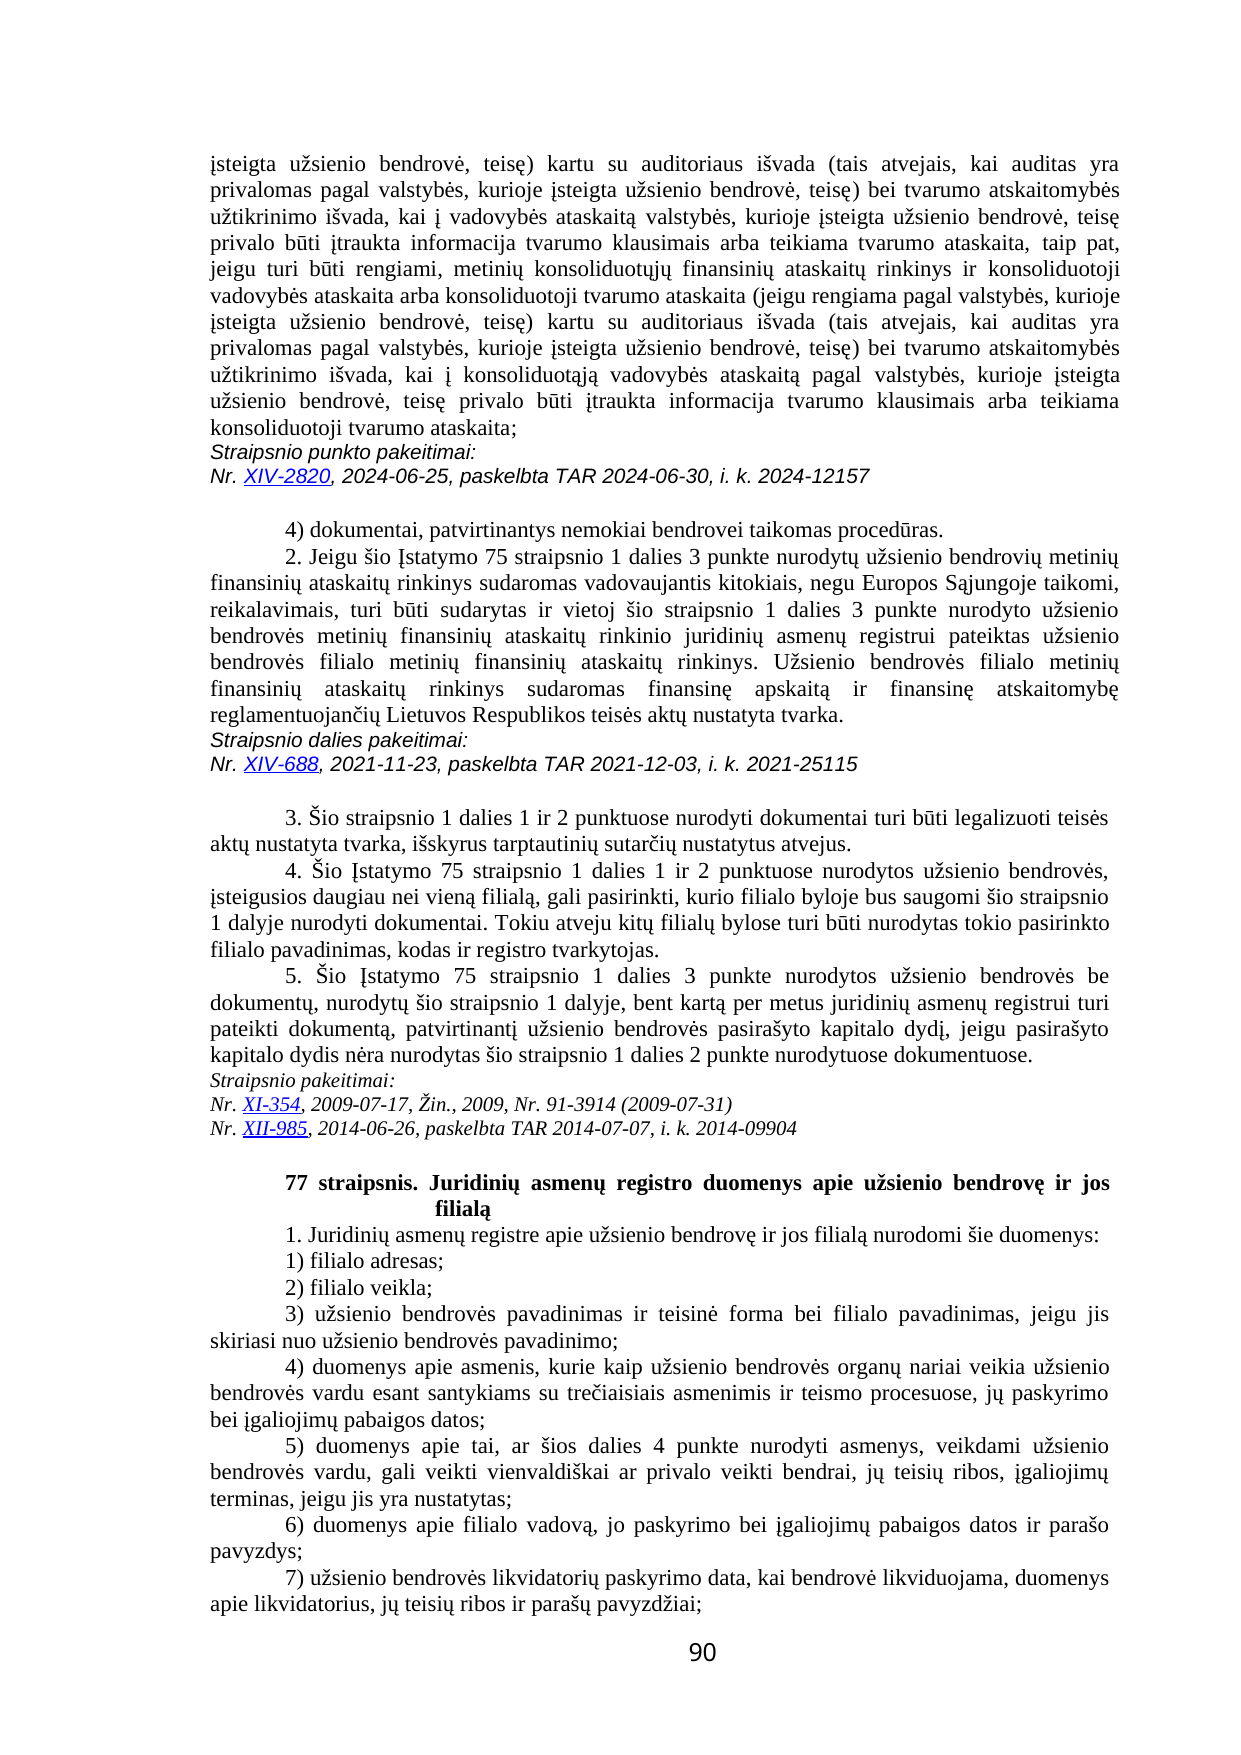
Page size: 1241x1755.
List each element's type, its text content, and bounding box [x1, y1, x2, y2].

text 1. Juridinių asmenų registre apie užsienio bendrovę ir jos filialą nurodomi šie duomenys: [210, 1221, 1111, 1248]
text 4) duomenys apie asmenis, kurie kaip užsienio bendrovės organų nariai veikia užsienio bendrovės vardu esant santykiams su trečiaisiais asmenimis ir teismo procesuose, jų paskyrimo bei įgaliojimų pabaigos datos; [210, 1353, 1111, 1432]
text įsteigta užsienio bendrovė, teisę) kartu su auditoriaus išvada (tais atvejais, kai auditas yra privalomas pagal valstybės, kurioje įsteigta užsienio bendrovė, teisę) bei tvarumo atskaitomybės užtikrinimo išvada, kai į vadovybės ataskaitą valstybės, kurioje įsteigta užsienio bendrovė, teisę privalo būti įtraukta informacija tvarumo klausimais arba teikiama tvarumo ataskaita, taip pat, jeigu turi būti rengiami, metinių konsoliduotųjų finansinių ataskaitų rinkinys ir konsoliduotoji vadovybės ataskaita arba konsoliduotoji tvarumo ataskaita (jeigu rengiama pagal valstybės, kurioje įsteigta užsienio bendrovė, teisę) kartu su auditoriaus išvada (tais atvejais, kai auditas yra privalomas pagal valstybės, kurioje įsteigta užsienio bendrovė, teisę) bei tvarumo atskaitomybės užtikrinimo išvada, kai į konsoliduotąją vadovybės ataskaitą pagal valstybės, kurioje įsteigta užsienio bendrovė, teisę privalo būti įtraukta informacija tvarumo klausimais arba teikiama konsoliduotoji tvarumo ataskaita; [210, 150, 1120, 440]
text 1) filialo adresas; [210, 1248, 1111, 1274]
text 5) duomenys apie tai, ar šios dalies 4 punkte nurodyti asmenys, veikdami užsienio bendrovės vardu, gali veikti vienvaldiškai ar privalo veikti bendrai, jų teisių ribos, įgaliojimų terminas, jeigu jis yra nustatytas; [210, 1432, 1111, 1511]
text 6) duomenys apie filialo vadovą, jo paskyrimo bei įgaliojimų pabaigos datos ir parašo pavyzdys; [210, 1511, 1111, 1564]
text 4. Šio Įstatymo 75 straipsnio 1 dalies 1 ir 2 punktuose nurodytos užsienio bendrovės, įsteigusios daugiau nei vieną filialą, gali pasirinkti, kurio filialo byloje bus saugomi šio straipsnio 1 dalyje nurodyti dokumentai. Tokiu atveju kitų filialų bylose turi būti nurodytas tokio pasirinkto filialo pavadinimas, kodas ir registro tvarkytojas. [210, 857, 1111, 962]
text 7) užsienio bendrovės likvidatorių paskyrimo data, kai bendrovė likviduojama, duomenys apie likvidatorius, jų teisių ribos ir parašų pavyzdžiai; [210, 1564, 1111, 1617]
text Straipsnio punkto pakeitimai: [210, 440, 1120, 464]
text 4) dokumentai, patvirtinantys nemokiai bendrovei taikomas procedūras. [210, 517, 1111, 543]
text Nr. XIV-2820, 2024-06-25, paskelbta TAR 2024-06-30, i. k. 2024-12157 [210, 464, 1120, 488]
text Straipsnio pakeitimai: [210, 1068, 1111, 1092]
text 77 straipsnis. Juridinių asmenų registro duomenys apie užsienio bendrovę ir jos filialą [285, 1168, 1111, 1221]
text 3. Šio straipsnio 1 dalies 1 ir 2 punktuose nurodyti dokumentai turi būti legalizuoti teisės aktų nustatyta tvarka, išskyrus tarptautinių sutarčių nustatytus atvejus. [210, 804, 1111, 857]
text Nr. XI-354, 2009-07-17, Žin., 2009, Nr. 91-3914 (2009-07-31) [210, 1092, 1120, 1116]
text Nr. XII-985, 2014-06-26, paskelbta TAR 2014-07-07, i. k. 2014-09904 [210, 1116, 1120, 1140]
text Straipsnio dalies pakeitimai: [210, 727, 1120, 751]
text 3) užsienio bendrovės pavadinimas ir teisinė forma bei filialo pavadinimas, jeigu jis skiriasi nuo užsienio bendrovės pavadinimo; [210, 1300, 1111, 1353]
text 2) filialo veikla; [210, 1274, 1111, 1300]
text Nr. XIV-688, 2021-11-23, paskelbta TAR 2021-12-03, i. k. 2021-25115 [210, 751, 1120, 775]
text 2. Jeigu šio Įstatymo 75 straipsnio 1 dalies 3 punkte nurodytų užsienio bendrovių metinių finansinių ataskaitų rinkinys sudaromas vadovaujantis kitokiais, negu Europos Sąjungoje taikomi, reikalavimais, turi būti sudarytas ir vietoj šio straipsnio 1 dalies 3 punkte nurodyto užsienio bendrovės metinių finansinių ataskaitų rinkinio juridinių asmenų registrui pateiktas užsienio bendrovės filialo metinių finansinių ataskaitų rinkinys. Užsienio bendrovės filialo metinių finansinių ataskaitų rinkinys sudaromas finansinę apskaitą ir finansinę atskaitomybę reglamentuojančių Lietuvos Respublikos teisės aktų nustatyta tvarka. [210, 543, 1120, 727]
text 5. Šio Įstatymo 75 straipsnio 1 dalies 3 punkte nurodytos užsienio bendrovės be dokumentų, nurodytų šio straipsnio 1 dalyje, bent kartą per metus juridinių asmenų registrui turi pateikti dokumentą, patvirtinantį užsienio bendrovės pasirašyto kapitalo dydį, jeigu pasirašyto kapitalo dydis nėra nurodytas šio straipsnio 1 dalies 2 punkte nurodytuose dokumentuose. [210, 962, 1111, 1068]
